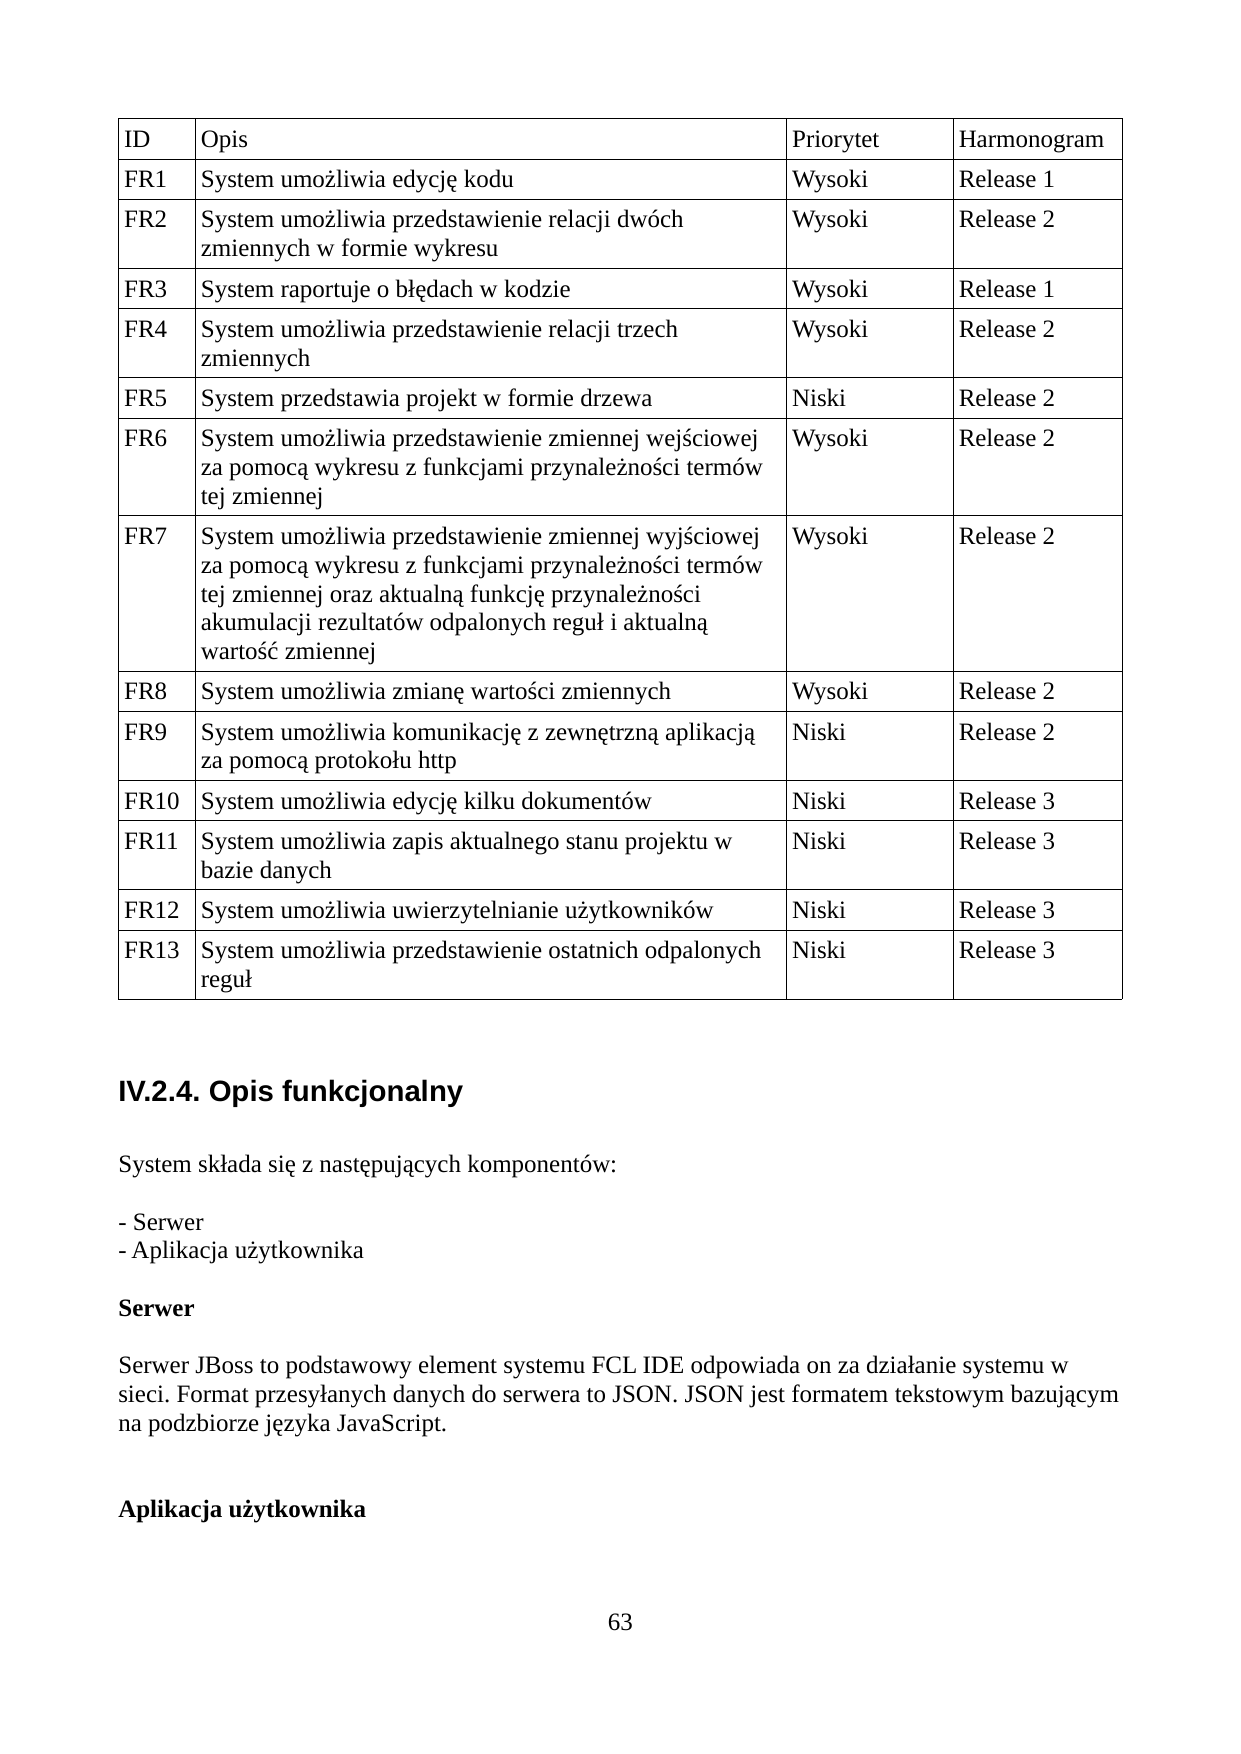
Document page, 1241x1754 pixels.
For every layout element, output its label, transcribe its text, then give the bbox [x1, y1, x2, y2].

table_cell FR6 [119, 419, 195, 515]
text Serwer JBoss to podstawowy element systemu FCL IDE odpowiada on za działanie systemu w sieci. Format przesyłanych danych do serwera to JSON. JSON jest formatem tekstowym bazującym na podzbiorze języka JavaScript. [118, 1351, 1122, 1437]
table_cell FR5 [119, 378, 195, 417]
table_cell Release 1 [954, 269, 1122, 308]
table_cell Release 3 [954, 821, 1122, 889]
table_cell Niski [787, 781, 953, 820]
table_cell System umożliwia zapis aktualnego stanu projektu w bazie danych [196, 821, 786, 889]
table_cell Wysoki [787, 516, 953, 671]
table_header Harmonogram [954, 119, 1122, 158]
table_header Opis [196, 119, 786, 158]
table_cell Release 2 [954, 309, 1122, 377]
table_cell Release 2 [954, 378, 1122, 417]
table_cell FR11 [119, 821, 195, 889]
table_cell Niski [787, 890, 953, 930]
table_cell Release 2 [954, 200, 1122, 268]
table_cell System umożliwia edycję kilku dokumentów [196, 781, 786, 820]
table_cell FR1 [119, 160, 195, 199]
table_cell FR3 [119, 269, 195, 308]
table_cell Wysoki [787, 160, 953, 199]
table_cell System umożliwia przedstawienie ostatnich odpalonych reguł [196, 931, 786, 999]
table_cell System umożliwia przedstawienie relacji dwóch zmiennych w formie wykresu [196, 200, 786, 268]
table_header Priorytet [787, 119, 953, 158]
table_cell Wysoki [787, 269, 953, 308]
table_cell FR7 [119, 516, 195, 671]
table_cell FR8 [119, 672, 195, 711]
table_cell Release 3 [954, 890, 1122, 930]
table_header ID [119, 119, 195, 158]
table_cell FR13 [119, 931, 195, 999]
table_cell Release 2 [954, 516, 1122, 671]
table_cell System umożliwia edycję kodu [196, 160, 786, 199]
table_cell FR9 [119, 712, 195, 780]
table_cell Wysoki [787, 200, 953, 268]
table_cell Release 1 [954, 160, 1122, 199]
table_cell FR2 [119, 200, 195, 268]
table_cell Wysoki [787, 419, 953, 515]
table_cell System umożliwia komunikację z zewnętrzną aplikacją za pomocą protokołu http [196, 712, 786, 780]
table_cell Release 2 [954, 712, 1122, 780]
text System składa się z następujących komponentów: [118, 1149, 1122, 1178]
table_cell Niski [787, 378, 953, 417]
table_cell FR4 [119, 309, 195, 377]
table_cell Wysoki [787, 672, 953, 711]
table_cell Release 2 [954, 672, 1122, 711]
table_cell System przedstawia projekt w formie drzewa [196, 378, 786, 417]
table_cell Release 3 [954, 781, 1122, 820]
table_cell Release 2 [954, 419, 1122, 515]
text - Aplikacja użytkownika [118, 1236, 1122, 1264]
table_cell Niski [787, 931, 953, 999]
table_cell System umożliwia przedstawienie zmiennej wejściowej za pomocą wykresu z funkcjami przynależności termów tej zmiennej [196, 419, 786, 515]
table_cell Niski [787, 712, 953, 780]
table_cell System umożliwia przedstawienie relacji trzech zmiennych [196, 309, 786, 377]
table_cell FR10 [119, 781, 195, 820]
table_cell FR12 [119, 890, 195, 930]
table_cell System raportuje o błędach w kodzie [196, 269, 786, 308]
table_cell System umożliwia uwierzytelnianie użytkowników [196, 890, 786, 930]
table_cell Niski [787, 821, 953, 889]
table_cell System umożliwia przedstawienie zmiennej wyjściowej za pomocą wykresu z funkcjami przynależności termów tej zmiennej oraz aktualną funkcję przynależności akumulacji rezultatów odpalonych reguł i aktualną wartość zmiennej [196, 516, 786, 671]
text Aplikacja użytkownika [118, 1494, 1122, 1523]
table_cell Wysoki [787, 309, 953, 377]
table_cell System umożliwia zmianę wartości zmiennych [196, 672, 786, 711]
table_cell Release 3 [954, 931, 1122, 999]
subtitle Opis funkcjonalny [118, 1074, 1122, 1108]
text - Serwer [118, 1207, 1122, 1236]
text Serwer [118, 1293, 1122, 1322]
